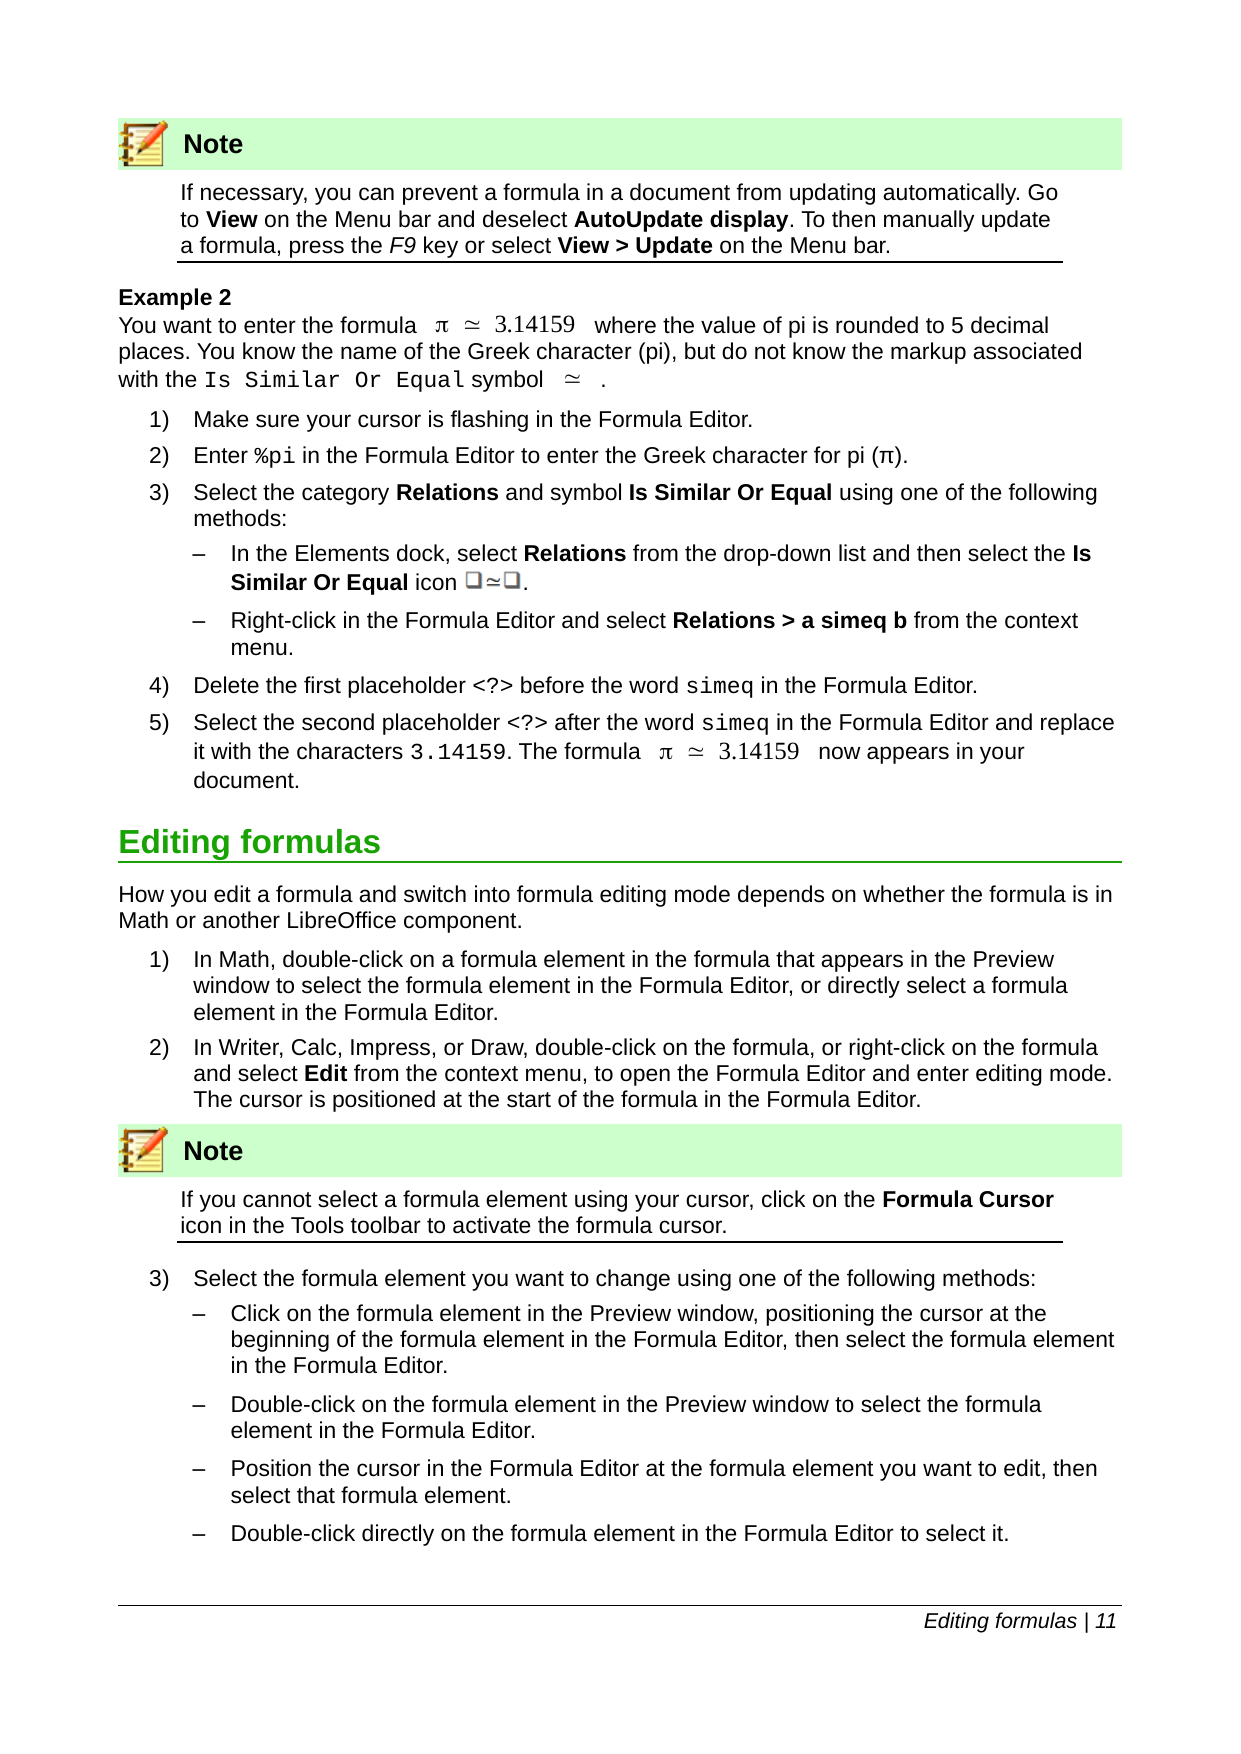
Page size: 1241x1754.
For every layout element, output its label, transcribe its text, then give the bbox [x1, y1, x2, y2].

text How you edit a formula and switch into formula editing mode depends on whether the formula is in Math or another LibreOffice component. [118, 881, 1122, 933]
list Enter %pi in the Formula Editor to enter the Greek character for pi (π). [169, 442, 1122, 470]
subtitle Editing formulas [118, 822, 1122, 861]
list Position the cursor in the Formula Editor at the formula element you want to edit, then select that formula element. [192, 1455, 1122, 1508]
text You want to enter the formulawhere the value of pi is rounded to 5 decimal places. You know the name of the Greek character (pi), but do not know the markup associated with the Is Similar Or Equal symbol. [118, 311, 1122, 394]
list In Writer, Calc, Impress, or Draw, double-click on the formula, or right-click on the formula and select Edit from the context menu, to open the Formula Editor and enter editing mode. The cursor is positioned at the start of the formula in the Formula Editor. [169, 1034, 1122, 1113]
text If necessary, you can prevent a formula in a document from updating automatically. Go to View on the Menu bar and deselect AutoUpdate display. To then manually update a formula, press the F9 key or select View > Update on the Menu bar. [177, 176, 1063, 261]
list Click on the formula element in the Preview window, positioning the cursor at the beginning of the formula element in the Formula Editor, then select the formula element in the Formula Editor. [192, 1300, 1122, 1379]
list Double-click on the formula element in the Preview window to select the formula element in the Formula Editor. [192, 1391, 1122, 1443]
list Select the second placeholder <?> after the word simeq in the Formula Editor and replace it with the characters 3.14159. The formulanow appears in your document. [169, 709, 1122, 793]
subtitle Note [118, 1124, 1122, 1177]
list In Math, double-click on a formula element in the formula that appears in the Preview window to select the formula element in the Formula Editor, or directly select a formula element in the Formula Editor. [169, 946, 1122, 1025]
subtitle Note [118, 118, 1122, 170]
list Select the category Relations and symbol Is Similar Or Equal using one of the following methods: [169, 479, 1122, 531]
list Delete the first placeholder <?> before the word simeq in the Formula Editor. [169, 672, 1122, 700]
picture [119, 1125, 170, 1176]
list Make sure your cursor is flashing in the Formula Editor. [169, 406, 1122, 433]
list Right-click in the Formula Editor and select Relations > a simeq b from the context menu. [192, 607, 1122, 660]
picture [119, 119, 170, 170]
list In the Elements dock, select Relations from the drop-down list and then select the Is Similar Or Equal icon . [192, 540, 1122, 595]
picture [463, 566, 523, 591]
text Example 2 [118, 284, 1122, 311]
list Select the formula element you want to change using one of the following methods: [169, 1264, 1122, 1291]
list Double-click directly on the formula element in the Formula Editor to select it. [192, 1520, 1122, 1546]
text If you cannot select a formula element using your cursor, click on the Formula Cursor icon in the Tools toolbar to activate the formula cursor. [177, 1183, 1063, 1241]
